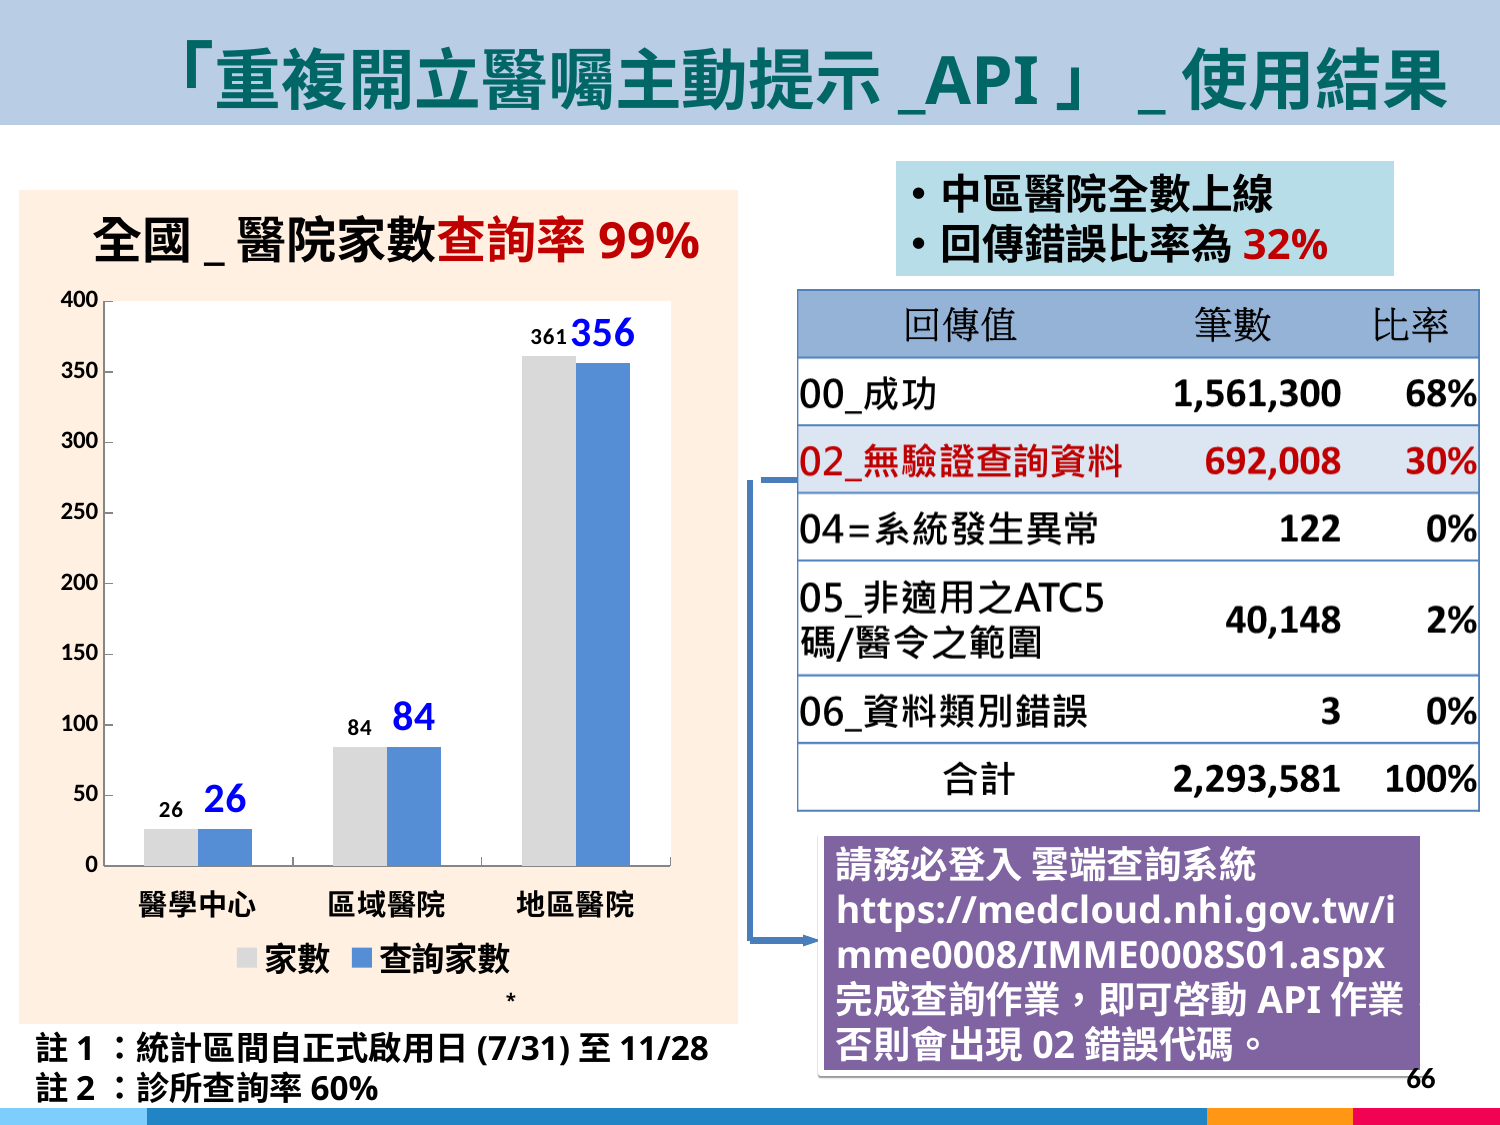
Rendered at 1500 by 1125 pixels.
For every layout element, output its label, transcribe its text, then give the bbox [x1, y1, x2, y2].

text_box [19, 190, 738, 1024]
picture [797, 289, 1480, 829]
text_box 請務必登入 雲端查詢系統https://medcloud.nhi.gov.tw/imme0008/IMME0008S01.aspx 完成查詢作業，即可啓動API作業，否則會出現02錯誤代碼。 [821, 833, 1423, 1073]
chart [52, 269, 696, 988]
text_box 中區醫院全數上線 回傳錯誤比率為32% [896, 161, 1394, 276]
text_box 全國_醫院家數查詢率99% [77, 201, 716, 276]
title 「重複開立醫囑主動提示_API」_使用結果 [90, 0, 1499, 136]
text_box [1391, 1043, 1482, 1113]
text_box * [491, 988, 531, 1020]
text_box 註1：統計區間自正式啟用日(7/31)至11/28 註2：診所查詢率60% [20, 1020, 871, 1114]
